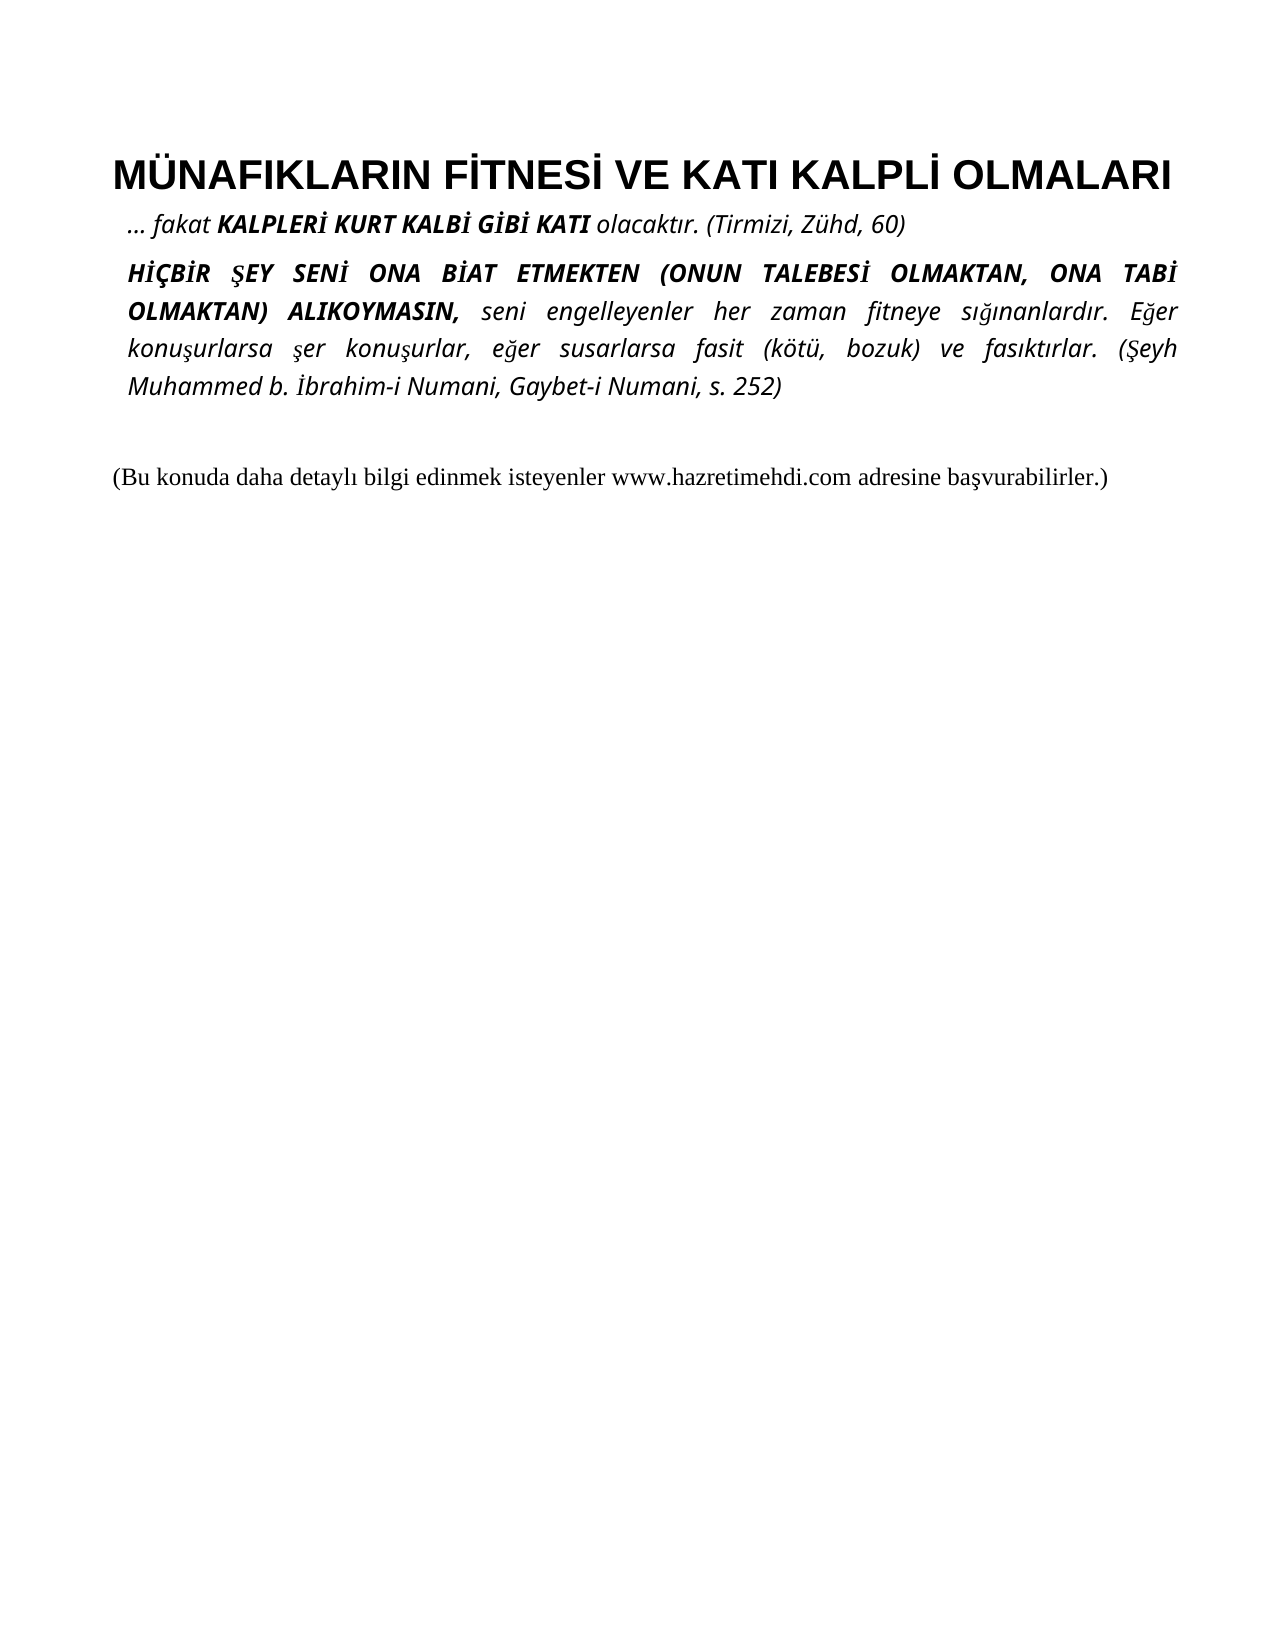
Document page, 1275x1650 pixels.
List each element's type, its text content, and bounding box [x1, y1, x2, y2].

text (Bu konuda daha detaylı bilgi edinmek isteyenler www.hazretimehdi.com adresine başvurabilirler.) [75, 462, 1200, 491]
text ... fakat KALPLERİ KURT KALBİ GİBİ KATI olacaktır. (Tirmizi, Zühd, 60) [127, 206, 1177, 240]
text HİÇBİR ŞEY SENİ ONA BİAT ETMEKTEN (ONUN TALEBESİ OLMAKTAN, ONA TABİ OLMAKTAN) ALIKOYMASIN, seni engelleyenler her zaman fitneye sığınanlardır. Eğer konuşurlarsa şer konuşurlar, eğer susarlarsa fasit (kötü, bozuk) ve fasıktırlar. (Şeyh Muhammed b. İbrahim-i Numani, Gaybet-i Numani, s. 252) [127, 256, 1177, 402]
subtitle MÜNAFIKLARIN FİTNESİ VE KATI KALPLİ OLMALARI [112, 150, 1200, 198]
